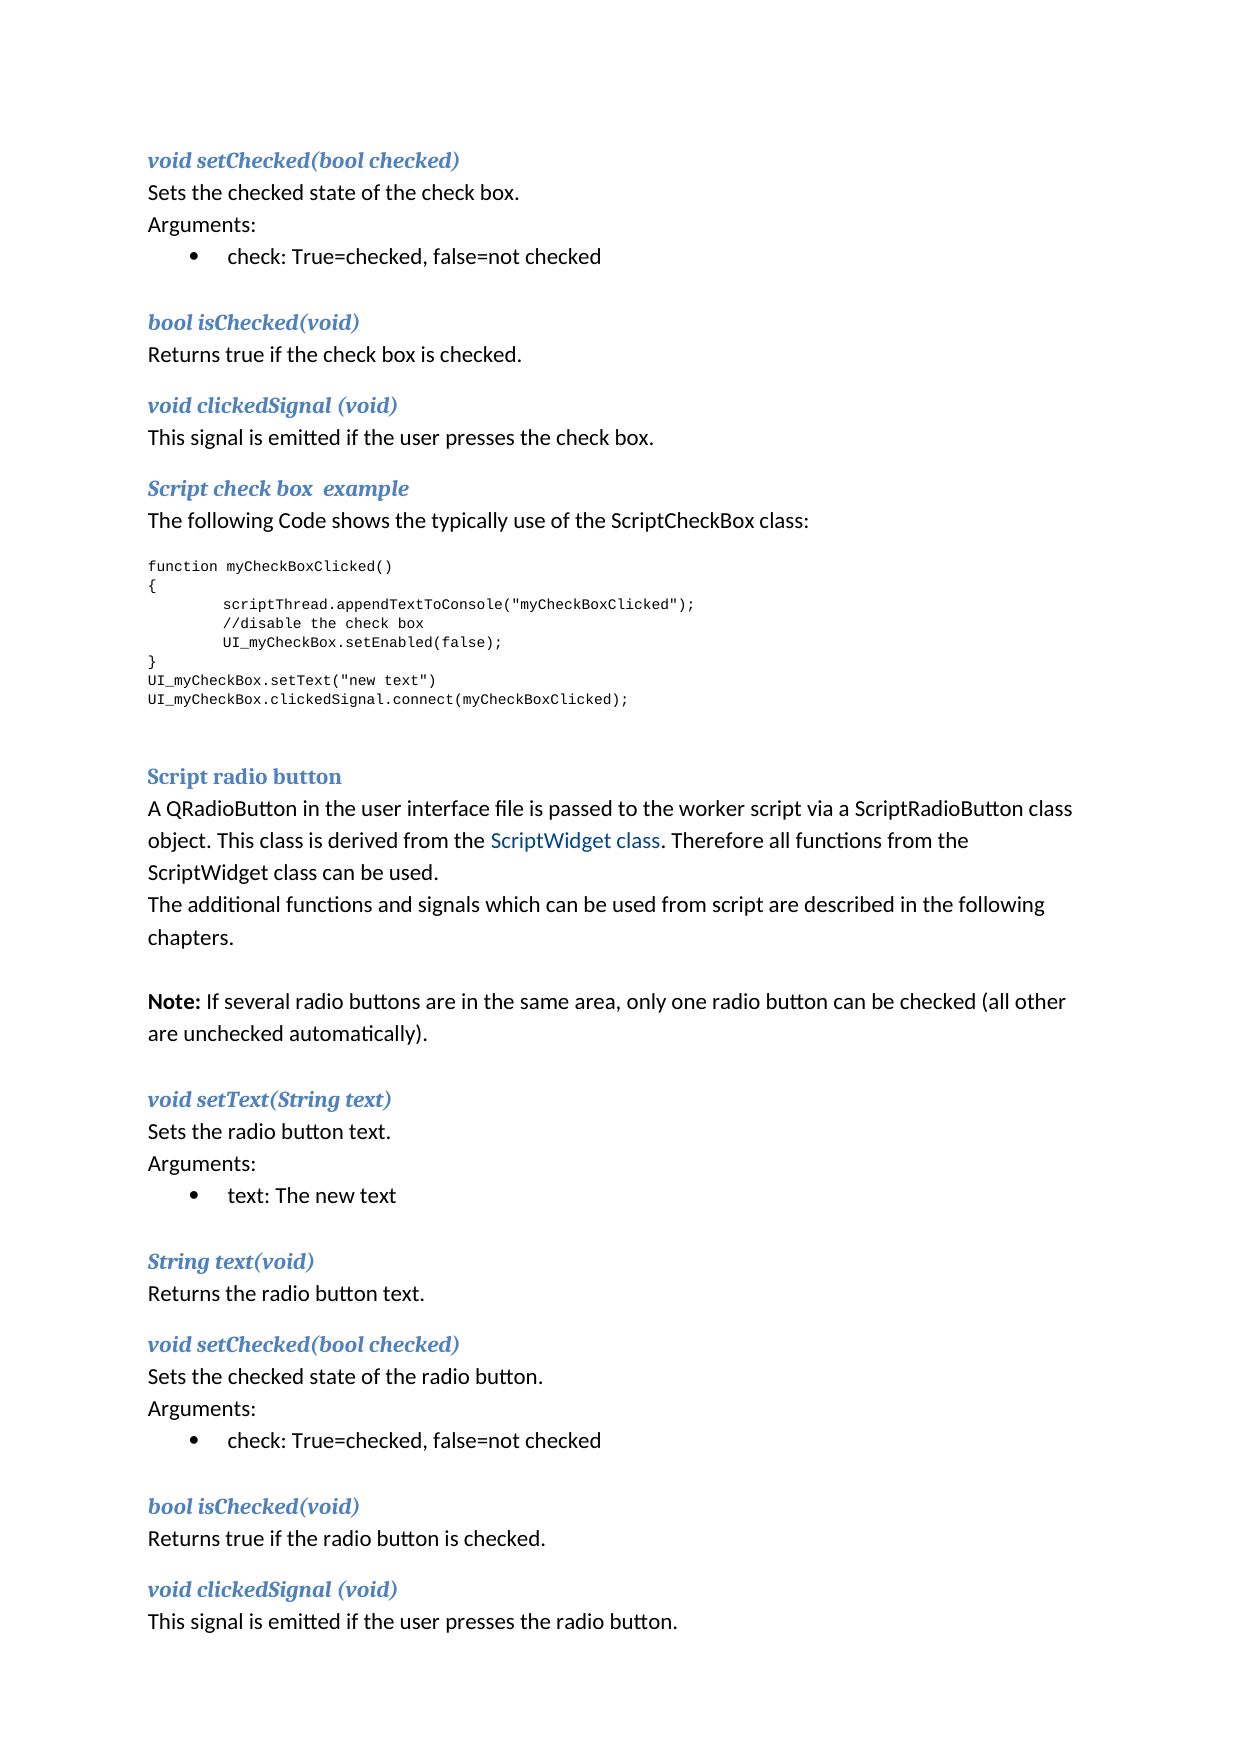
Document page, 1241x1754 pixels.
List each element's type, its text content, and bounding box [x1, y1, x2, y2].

text Sets the radio button text. [148, 1117, 1093, 1145]
text Arguments: [148, 1394, 1093, 1422]
text UI_myCheckBox.setEnabled(false); [148, 635, 1093, 652]
subtitle void setChecked(bool checked) [148, 148, 1093, 174]
text //disable the check box [148, 616, 1093, 633]
text Arguments: [148, 1149, 1093, 1177]
text The additional functions and signals which can be used from script are described in the following chapters. [148, 891, 1093, 951]
subtitle bool isChecked(void) [148, 309, 1093, 336]
text A QRadioButton in the user interface file is passed to the worker script via a ScriptRadioButton class object. This class is derived from the ScriptWidget class. Therefore all functions from the ScriptWidget class can be used. [148, 794, 1093, 886]
subtitle void setText(String text) [148, 1087, 1093, 1113]
subtitle void setChecked(bool checked) [148, 1332, 1093, 1358]
subtitle bool isChecked(void) [148, 1494, 1093, 1520]
text Returns the radio button text. [148, 1279, 1093, 1307]
text Note: If several radio buttons are in the same area, only one radio button can be checked (all other are unchecked automatically). [148, 987, 1093, 1047]
subtitle String text(void) [148, 1248, 1093, 1275]
subtitle Script radio button [148, 764, 1093, 790]
text Arguments: [148, 210, 1093, 238]
text UI_myCheckBox.clickedSignal.connect(myCheckBoxClicked); [148, 692, 1093, 708]
text Returns true if the check box is checked. [148, 340, 1093, 368]
list check: True=checked, false=not checked [190, 242, 1093, 270]
list check: True=checked, false=not checked [190, 1426, 1093, 1454]
text } [148, 654, 1093, 671]
text function myCheckBoxClicked() [148, 559, 1093, 576]
text The following Code shows the typically use of the ScriptCheckBox class: [148, 506, 1093, 534]
text This signal is emitted if the user presses the radio button. [148, 1607, 1093, 1635]
text UI_myCheckBox.setText("new text") [148, 673, 1093, 689]
text Returns true if the radio button is checked. [148, 1524, 1093, 1552]
text This signal is emitted if the user presses the check box. [148, 423, 1093, 451]
subtitle void clickedSignal (void) [148, 1577, 1093, 1603]
text Sets the checked state of the radio button. [148, 1362, 1093, 1390]
subtitle Script check box example [148, 476, 1093, 502]
text { [148, 578, 1093, 595]
text Sets the checked state of the check box. [148, 178, 1093, 206]
text scriptThread.appendTextToConsole("myCheckBoxClicked"); [148, 597, 1093, 614]
list text: The new text [190, 1181, 1093, 1209]
subtitle void clickedSignal (void) [148, 393, 1093, 419]
